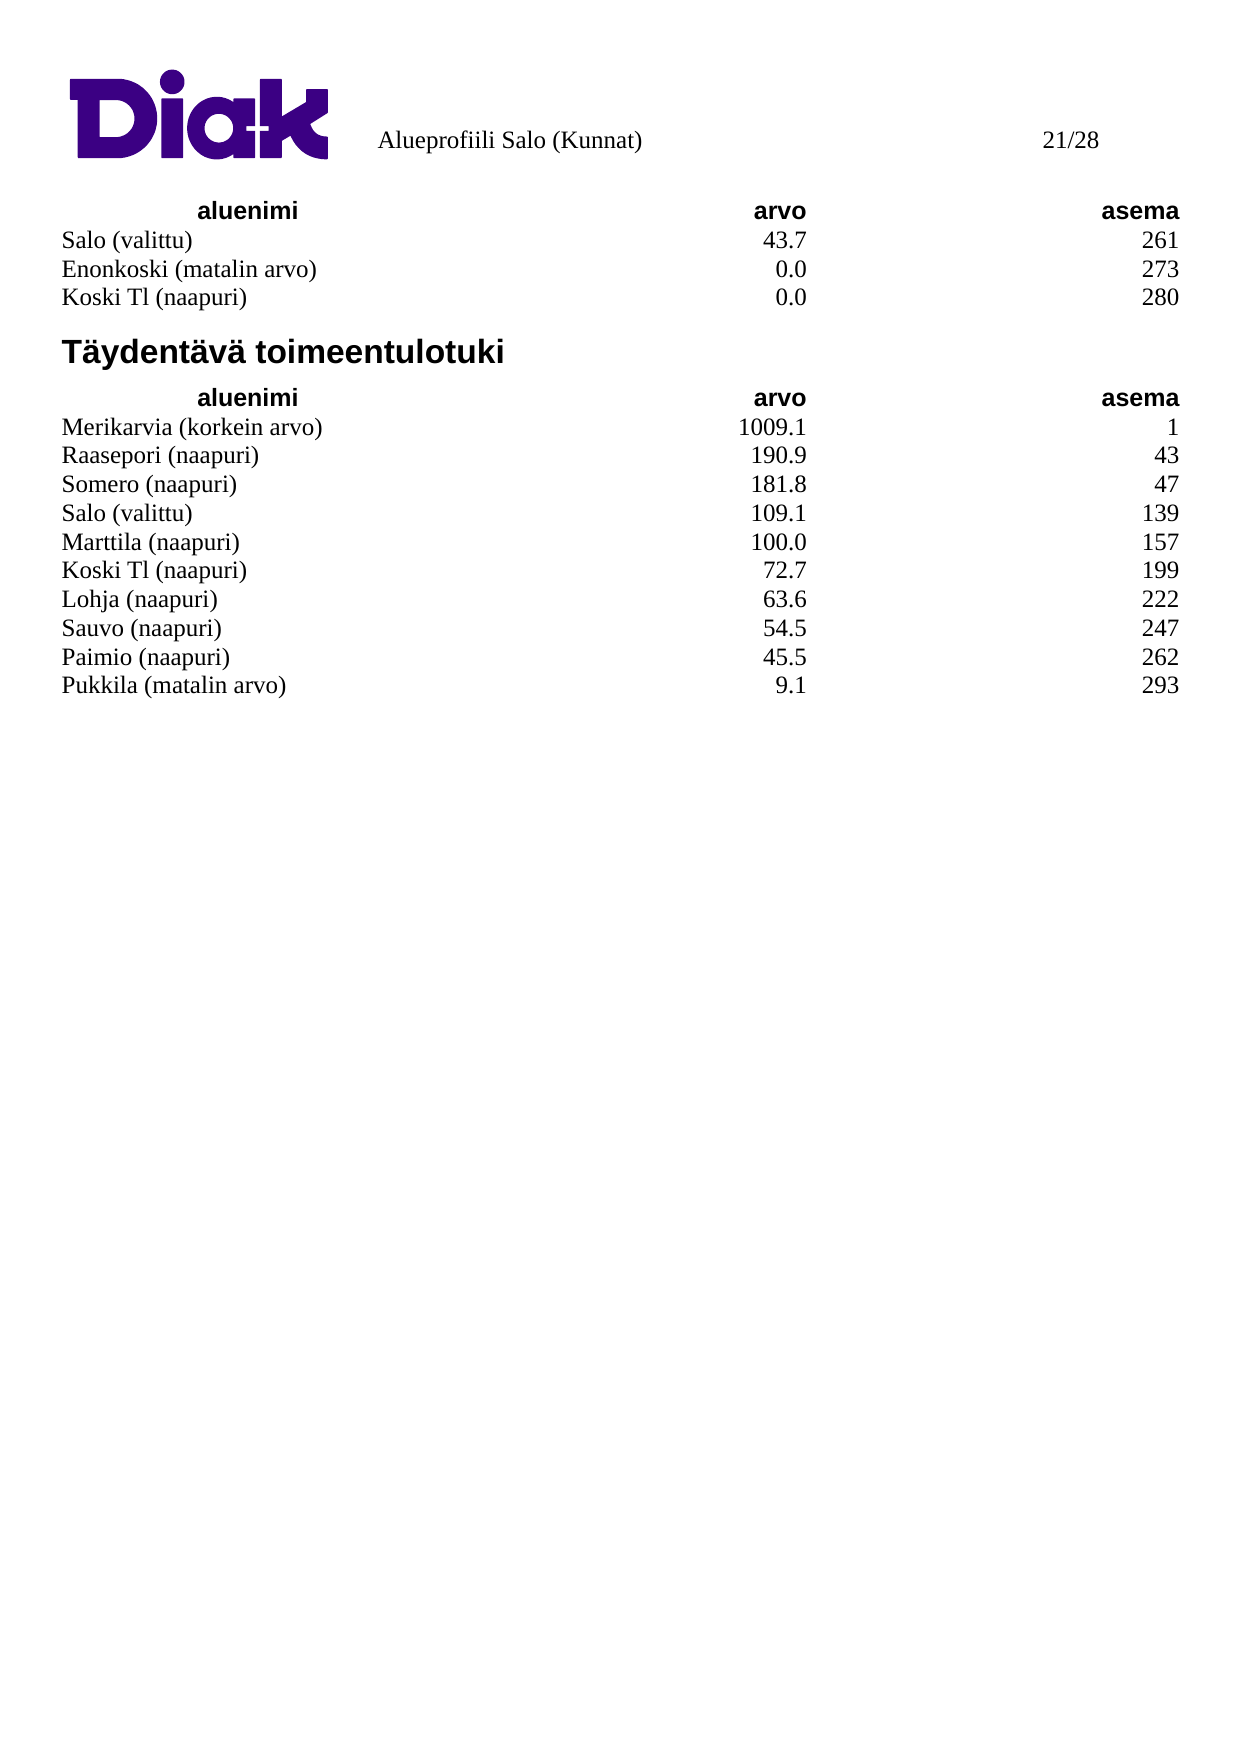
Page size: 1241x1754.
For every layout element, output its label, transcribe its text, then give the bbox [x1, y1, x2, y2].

table_cell 139 [806, 498, 1179, 527]
table_cell Salo (valittu) [61, 498, 434, 527]
table_cell 47 [806, 469, 1179, 498]
table_cell Paimio (naapuri) [61, 642, 434, 671]
table_cell 9.1 [434, 671, 806, 699]
table_cell 43 [806, 441, 1179, 469]
table_cell 43.7 [434, 225, 806, 254]
table_cell Marttila (naapuri) [61, 527, 434, 556]
table_cell Lohja (naapuri) [61, 584, 434, 613]
table_cell 222 [806, 584, 1179, 613]
table_cell Salo (valittu) [61, 225, 434, 254]
table_header asema [806, 383, 1179, 412]
table_cell Koski Tl (naapuri) [61, 556, 434, 584]
table_cell 280 [806, 283, 1179, 311]
table_cell 262 [806, 642, 1179, 671]
table_cell 72.7 [434, 556, 806, 584]
table_cell Sauvo (naapuri) [61, 613, 434, 642]
table_cell Merikarvia (korkein arvo) [61, 412, 434, 441]
table_header arvo [434, 383, 806, 412]
table_cell 1 [806, 412, 1179, 441]
table_cell 199 [806, 556, 1179, 584]
table_cell 293 [806, 671, 1179, 699]
table_cell Pukkila (matalin arvo) [61, 671, 434, 699]
table_cell Raasepori (naapuri) [61, 441, 434, 469]
table_cell 45.5 [434, 642, 806, 671]
table_cell 63.6 [434, 584, 806, 613]
table_cell 0.0 [434, 283, 806, 311]
table_cell Enonkoski (matalin arvo) [61, 254, 434, 282]
table_cell Koski Tl (naapuri) [61, 283, 434, 311]
table_cell 273 [806, 254, 1179, 282]
table_cell 100.0 [434, 527, 806, 556]
table_cell 261 [806, 225, 1179, 254]
table_header aluenimi [61, 383, 434, 412]
table_cell 54.5 [434, 613, 806, 642]
table_header arvo [434, 196, 806, 225]
table_cell 247 [806, 613, 1179, 642]
table_cell 181.8 [434, 469, 806, 498]
table_header asema [806, 196, 1179, 225]
table_header aluenimi [61, 196, 434, 225]
table_cell Somero (naapuri) [61, 469, 434, 498]
table_cell 0.0 [434, 254, 806, 282]
table_cell 157 [806, 527, 1179, 556]
table_cell 190.9 [434, 441, 806, 469]
subtitle Täydentävä toimeentulotuki [61, 332, 1179, 371]
table_cell 109.1 [434, 498, 806, 527]
table_cell 1009.1 [434, 412, 806, 441]
